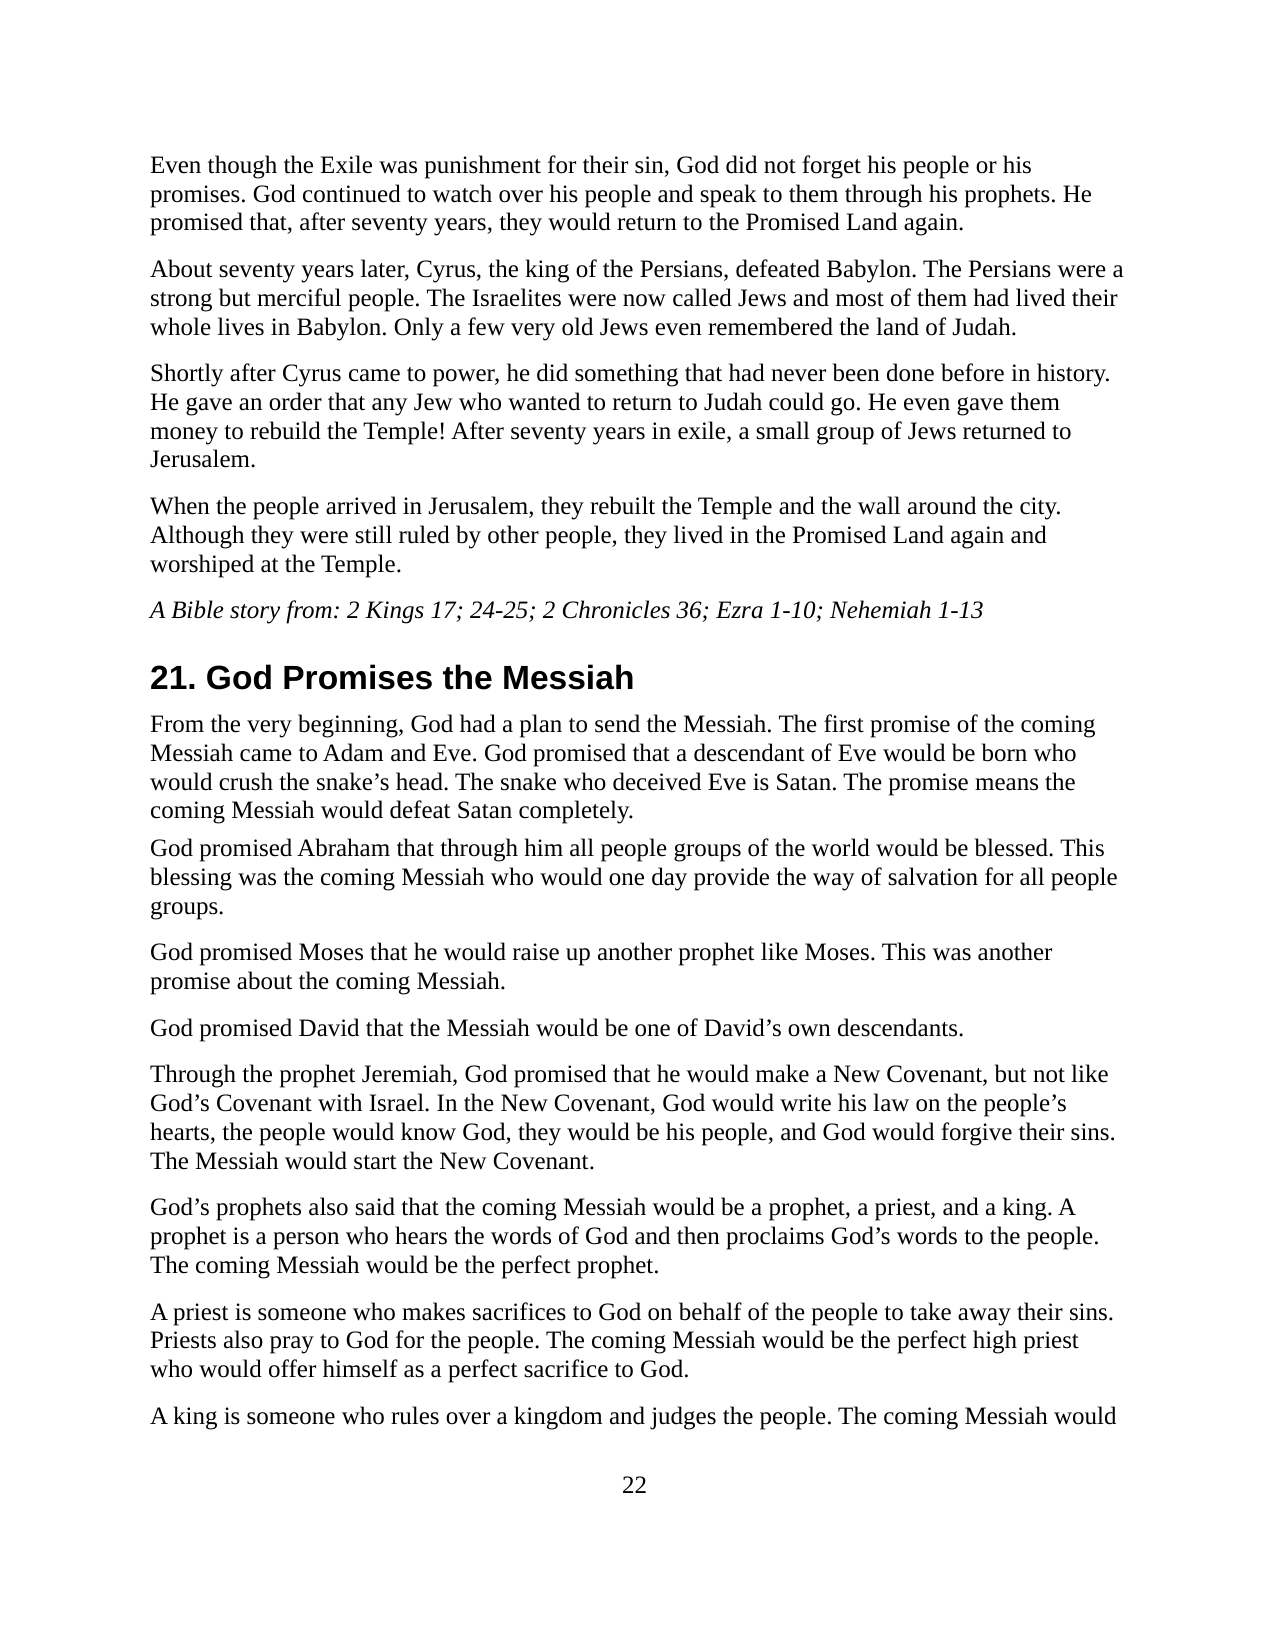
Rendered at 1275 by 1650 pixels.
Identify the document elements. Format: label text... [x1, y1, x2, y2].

text Even though the Exile was punishment for their sin, God did not forget his people or his promises. God continued to watch over his people and speak to them through his prophets. He promised that, after seventy years, they would return to the Promised Land again. [150, 150, 1125, 236]
text God promised David that the Messiah would be one of David’s own descendants. [150, 1013, 1125, 1042]
text Shortly after Cyrus came to power, he did something that had never been done before in history. He gave an order that any Jew who wanted to return to Judah could go. He even gave them money to rebuild the Temple! After seventy years in exile, a small group of Jews returned to Jerusalem. [150, 358, 1125, 473]
text God promised Moses that he would raise up another prophet like Moses. This was another promise about the coming Messiah. [150, 937, 1125, 995]
text Through the prophet Jeremiah, God promised that he would make a New Covenant, but not like God’s Covenant with Israel. In the New Covenant, God would write his law on the people’s hearts, the people would know God, they would be his people, and God would forgive their sins. The Messiah would start the New Covenant. [150, 1059, 1125, 1174]
text From the very beginning, God had a plan to send the Messiah. The first promise of the coming Messiah came to Adam and Eve. God promised that a descendant of Eve would be born who would crush the snake’s head. The snake who deceived Eve is Satan. The promise means the coming Messiah would defeat Satan completely. [150, 709, 1125, 824]
text About seventy years later, Cyrus, the king of the Persians, defeated Babylon. The Persians were a strong but merciful people. The Israelites were now called Jews and most of them had lived their whole lives in Babylon. Only a few very old Jews even remembered the land of Judah. [150, 254, 1125, 340]
text A king is someone who rules over a kingdom and judges the people. The coming Messiah would [150, 1401, 1125, 1429]
subtitle 21. God Promises the Messiah [150, 658, 1125, 697]
text A priest is someone who makes sacrifices to God on behalf of the people to take away their sins. Priests also pray to God for the people. The coming Messiah would be the perfect high priest who would offer himself as a perfect sacrifice to God. [150, 1297, 1125, 1383]
text God promised Abraham that through him all people groups of the world would be blessed. This blessing was the coming Messiah who would one day provide the way of salvation for all people groups. [150, 833, 1125, 919]
text God’s prophets also said that the coming Messiah would be a prophet, a priest, and a king. A prophet is a person who hears the words of God and then proclaims God’s words to the people. The coming Messiah would be the perfect prophet. [150, 1192, 1125, 1279]
text A Bible story from: 2 Kings 17; 24-25; 2 Chronicles 36; Ezra 1-10; Nehemiah 1-13 [150, 595, 1125, 624]
text When the people arrived in Jerusalem, they rebuilt the Temple and the wall around the city. Although they were still ruled by other people, they lived in the Promised Land again and worshiped at the Temple. [150, 491, 1125, 577]
